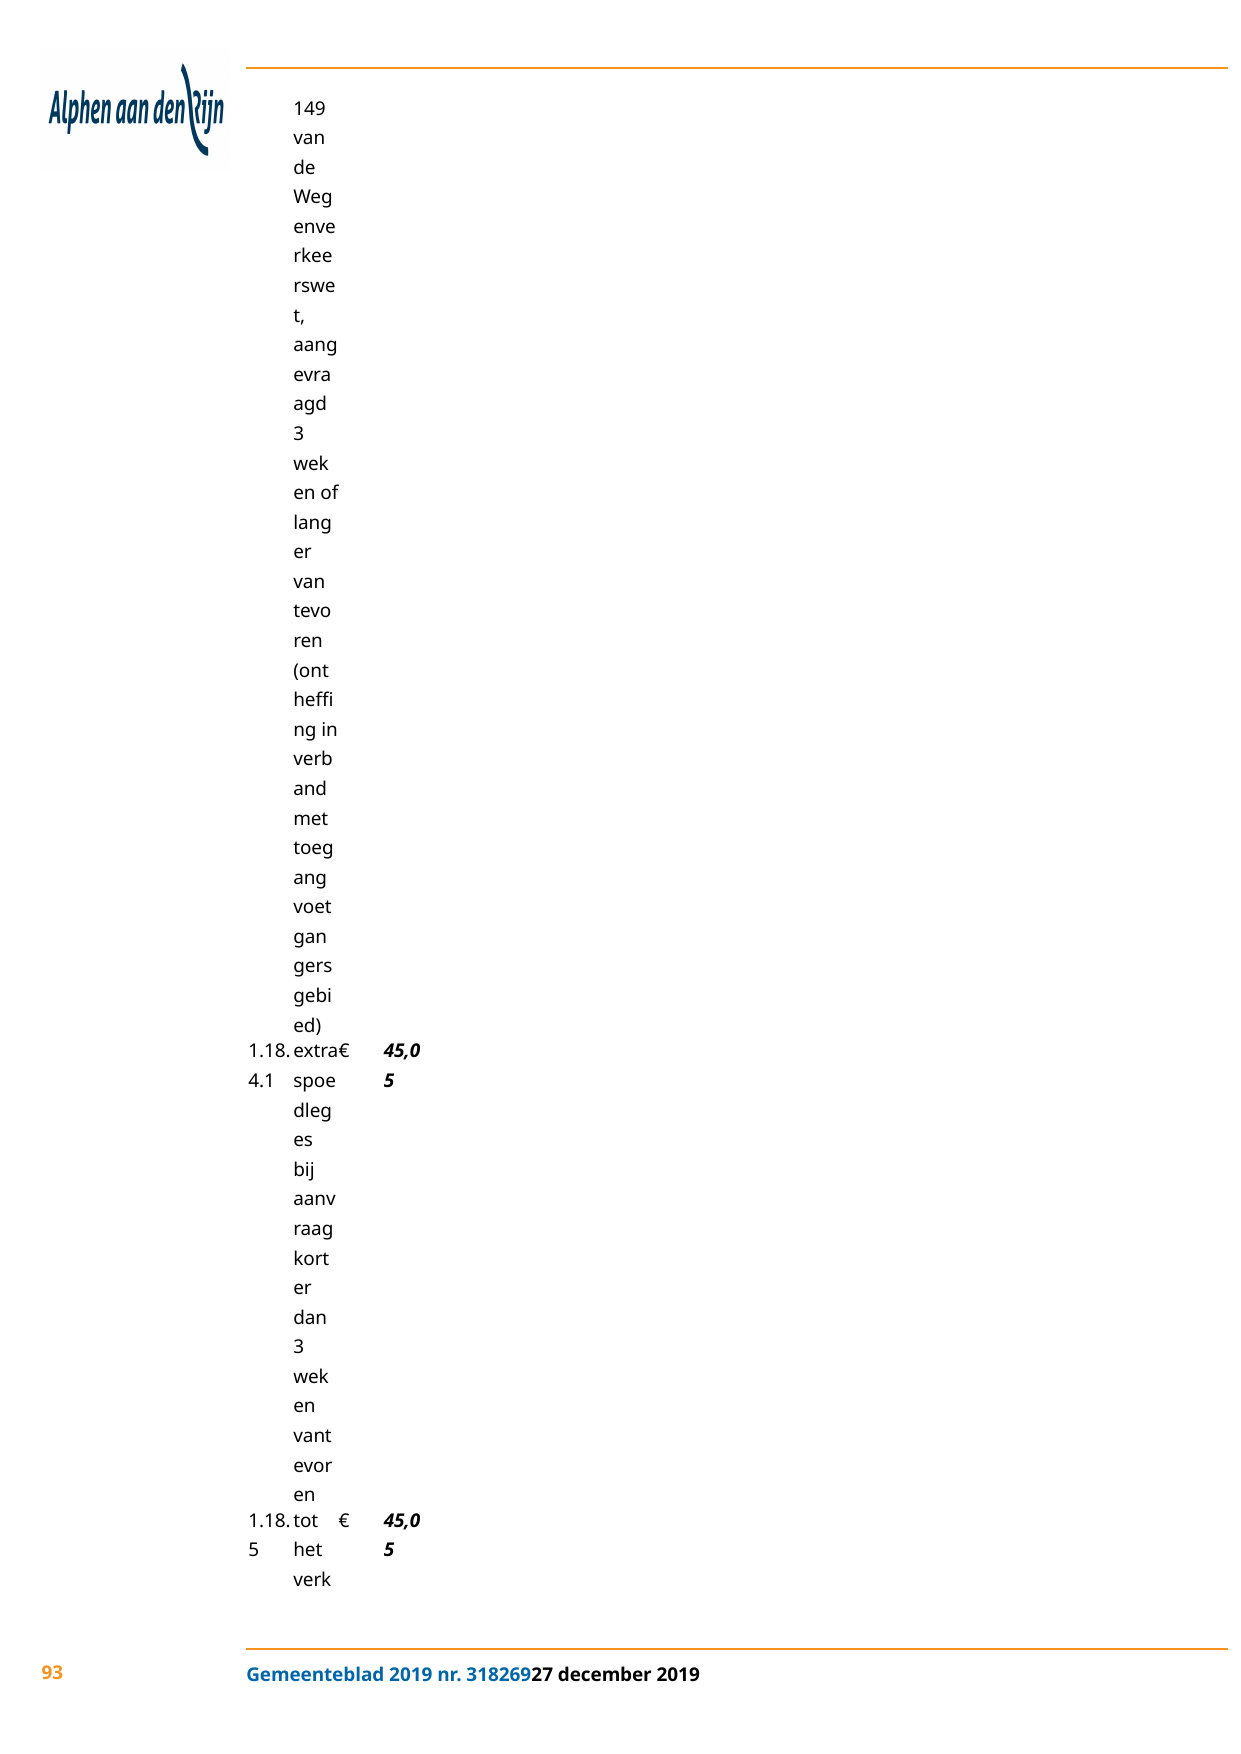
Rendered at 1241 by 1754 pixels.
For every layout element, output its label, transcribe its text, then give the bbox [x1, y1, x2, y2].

table_cell € [338, 1038, 383, 1507]
table_cell 45,05 [384, 1507, 429, 1592]
table_cell [338, 95, 383, 1038]
table_cell € [338, 1507, 383, 1592]
table_cell 1.18.5 [248, 1507, 293, 1592]
table_cell 1.18.4.1 [248, 1038, 293, 1507]
picture [41, 47, 231, 172]
table_cell tot het verk [293, 1507, 338, 1592]
table_cell 45,05 [384, 1038, 429, 1507]
table_cell [248, 95, 293, 1038]
table_cell 149 van de Wegenverkeerswet, aangevraagd 3 weken of langer van tevoren (ontheffing in verband met toegang voetgangersgebied) [293, 95, 338, 1038]
table_cell [384, 95, 429, 1038]
table_cell extra spoedleges bij aanvraag korter dan 3 weken vantevoren [293, 1038, 338, 1507]
